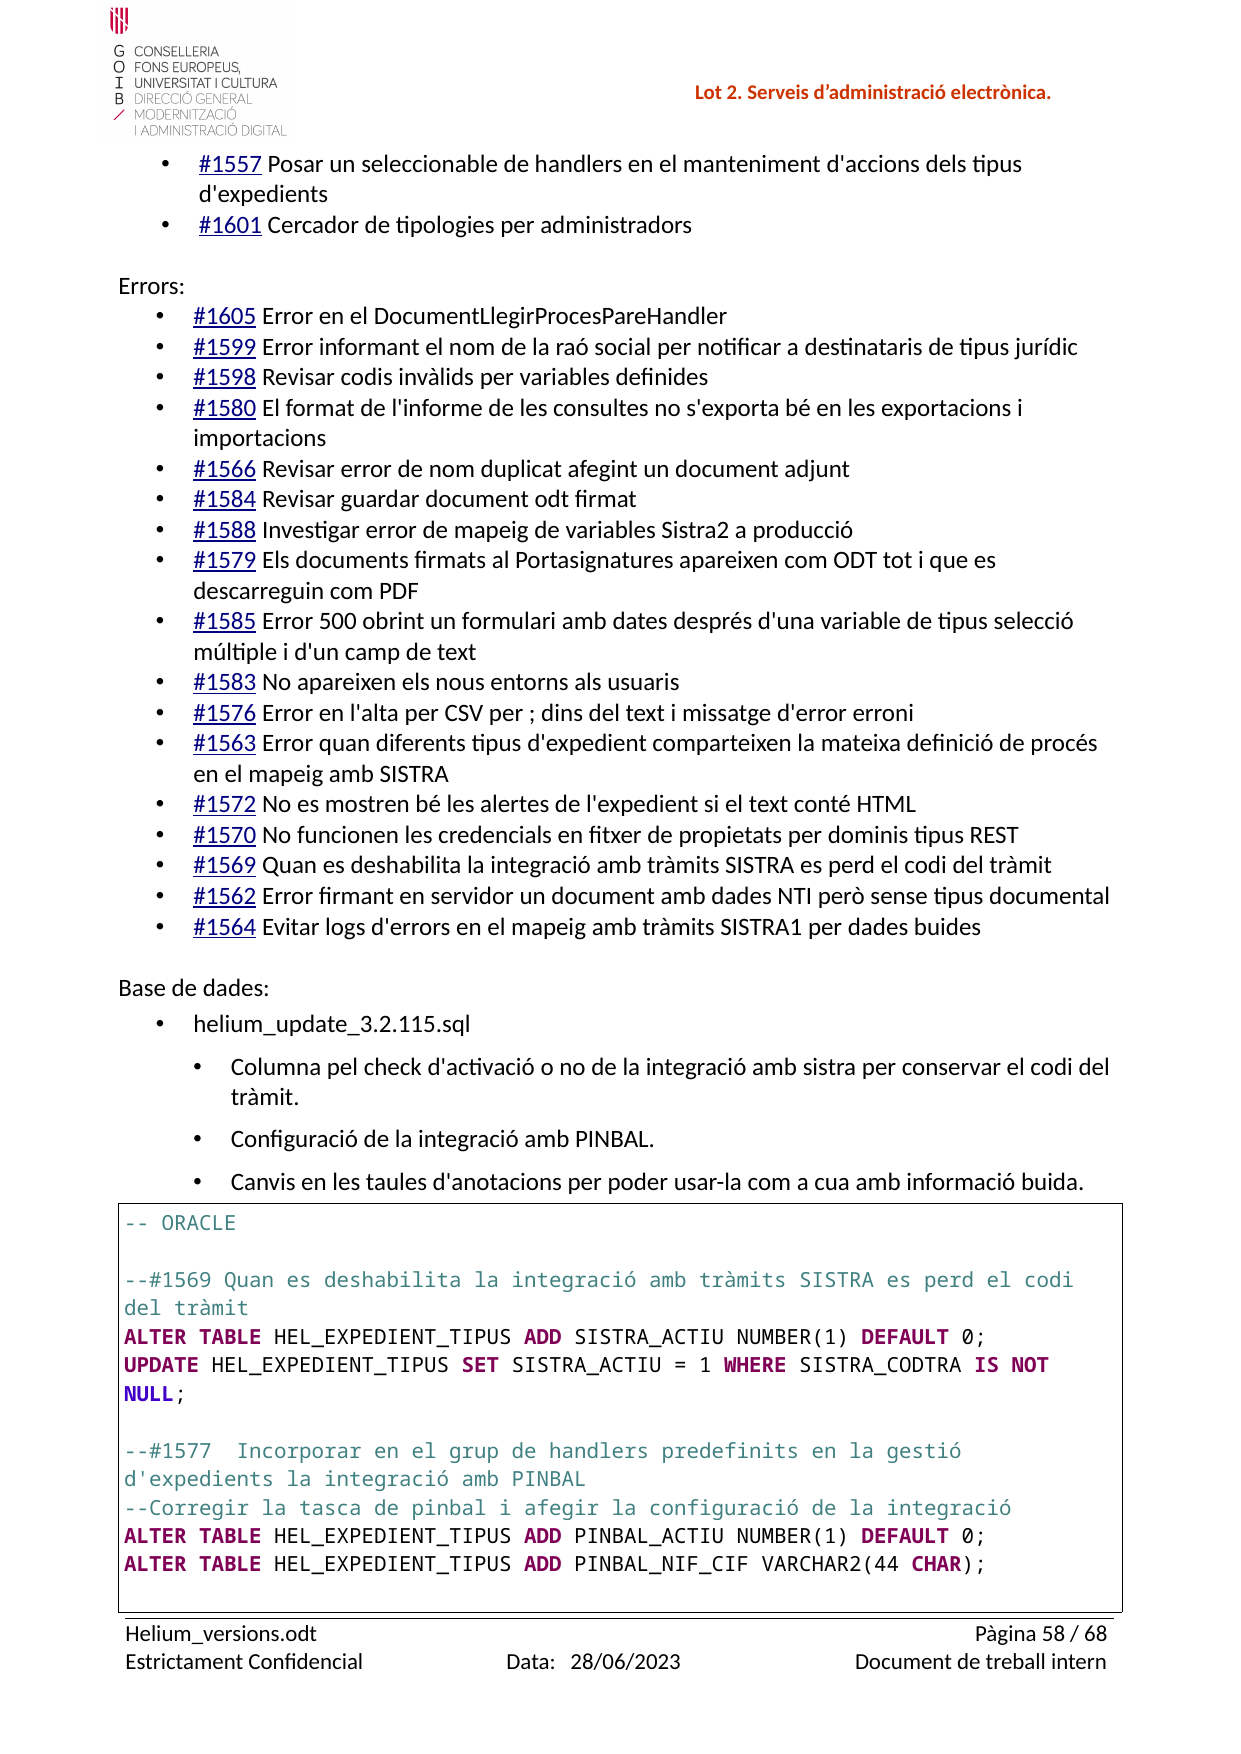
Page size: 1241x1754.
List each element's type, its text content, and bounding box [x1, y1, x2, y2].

picture [100, 0, 297, 144]
list #1557 Posar un seleccionable de handlers en el manteniment d'accions dels tipus d'expedients [161, 148, 1122, 209]
list #1579 Els documents firmats al Portasignatures apareixen com ODT tot i que es descarreguin com PDF [156, 544, 1122, 606]
table_header -- ORACLE --#1569 Quan es deshabilita la integració amb tràmits SISTRA es perd el codi del tràmit ALTER TABLE HEL_EXPEDIENT_TIPUS ADD SISTRA_ACTIU NUMBER(1) DEFAULT 0; UPDATE HEL_EXPEDIENT_TIPUS SET SISTRA_ACTIU = 1 WHERE SISTRA_CODTRA IS NOT NULL; --#1577 Incorporar en el grup de handlers predefinits en la gestió d'expedients la integració amb PINBAL --Corregir la tasca de pinbal i afegir la configuració de la integració ALTER TABLE HEL_EXPEDIENT_TIPUS ADD PINBAL_ACTIU NUMBER(1) DEFAULT 0; ALTER TABLE HEL_EXPEDIENT_TIPUS ADD PINBAL_NIF_CIF VARCHAR2(44 CHAR); [119, 1204, 1122, 1612]
list #1588 Investigar error de mapeig de variables Sistra2 a producció [156, 514, 1122, 544]
text Errors: [118, 270, 1122, 300]
list #1566 Revisar error de nom duplicat afegint un document adjunt [156, 453, 1122, 483]
list Canvis en les taules d'anotacions per poder usar-la com a cua amb informació buida. [193, 1166, 1122, 1196]
list #1585 Error 500 obrint un formulari amb dates després d'una variable de tipus selecció múltiple i d'un camp de text [156, 606, 1122, 667]
list #1601 Cercador de tipologies per administradors [161, 209, 1122, 239]
list #1580 El format de l'informe de les consultes no s'exporta bé en les exportacions i importacions [156, 392, 1122, 453]
list #1598 Revisar codis invàlids per variables definides [156, 361, 1122, 392]
list #1605 Error en el DocumentLlegirProcesPareHandler [156, 300, 1122, 331]
list Configuració de la integració amb PINBAL. [193, 1123, 1122, 1154]
list #1563 Error quan diferents tipus d'expedient comparteixen la mateixa definició de procés en el mapeig amb SISTRA [156, 728, 1122, 789]
text Base de dades: [118, 972, 1122, 1002]
list #1562 Error firmant en servidor un document amb dades NTI però sense tipus documental [156, 880, 1122, 911]
list #1564 Evitar logs d'errors en el mapeig amb tràmits SISTRA1 per dades buides [156, 911, 1122, 941]
list #1569 Quan es deshabilita la integració amb tràmits SISTRA es perd el codi del tràmit [156, 850, 1122, 880]
list #1572 No es mostren bé les alertes de l'expedient si el text conté HTML [156, 789, 1122, 819]
list #1570 No funcionen les credencials en fitxer de propietats per dominis tipus REST [156, 819, 1122, 850]
list helium_update_3.2.115.sql [156, 1008, 1122, 1039]
list Columna pel check d'activació o no de la integració amb sistra per conservar el codi del tràmit. [193, 1051, 1122, 1112]
list #1576 Error en l'alta per CSV per ; dins del text i missatge d'error erroni [156, 697, 1122, 728]
list #1584 Revisar guardar document odt firmat [156, 483, 1122, 514]
list #1583 No apareixen els nous entorns als usuaris [156, 667, 1122, 697]
list #1599 Error informant el nom de la raó social per notificar a destinataris de tipus jurídic [156, 331, 1122, 361]
